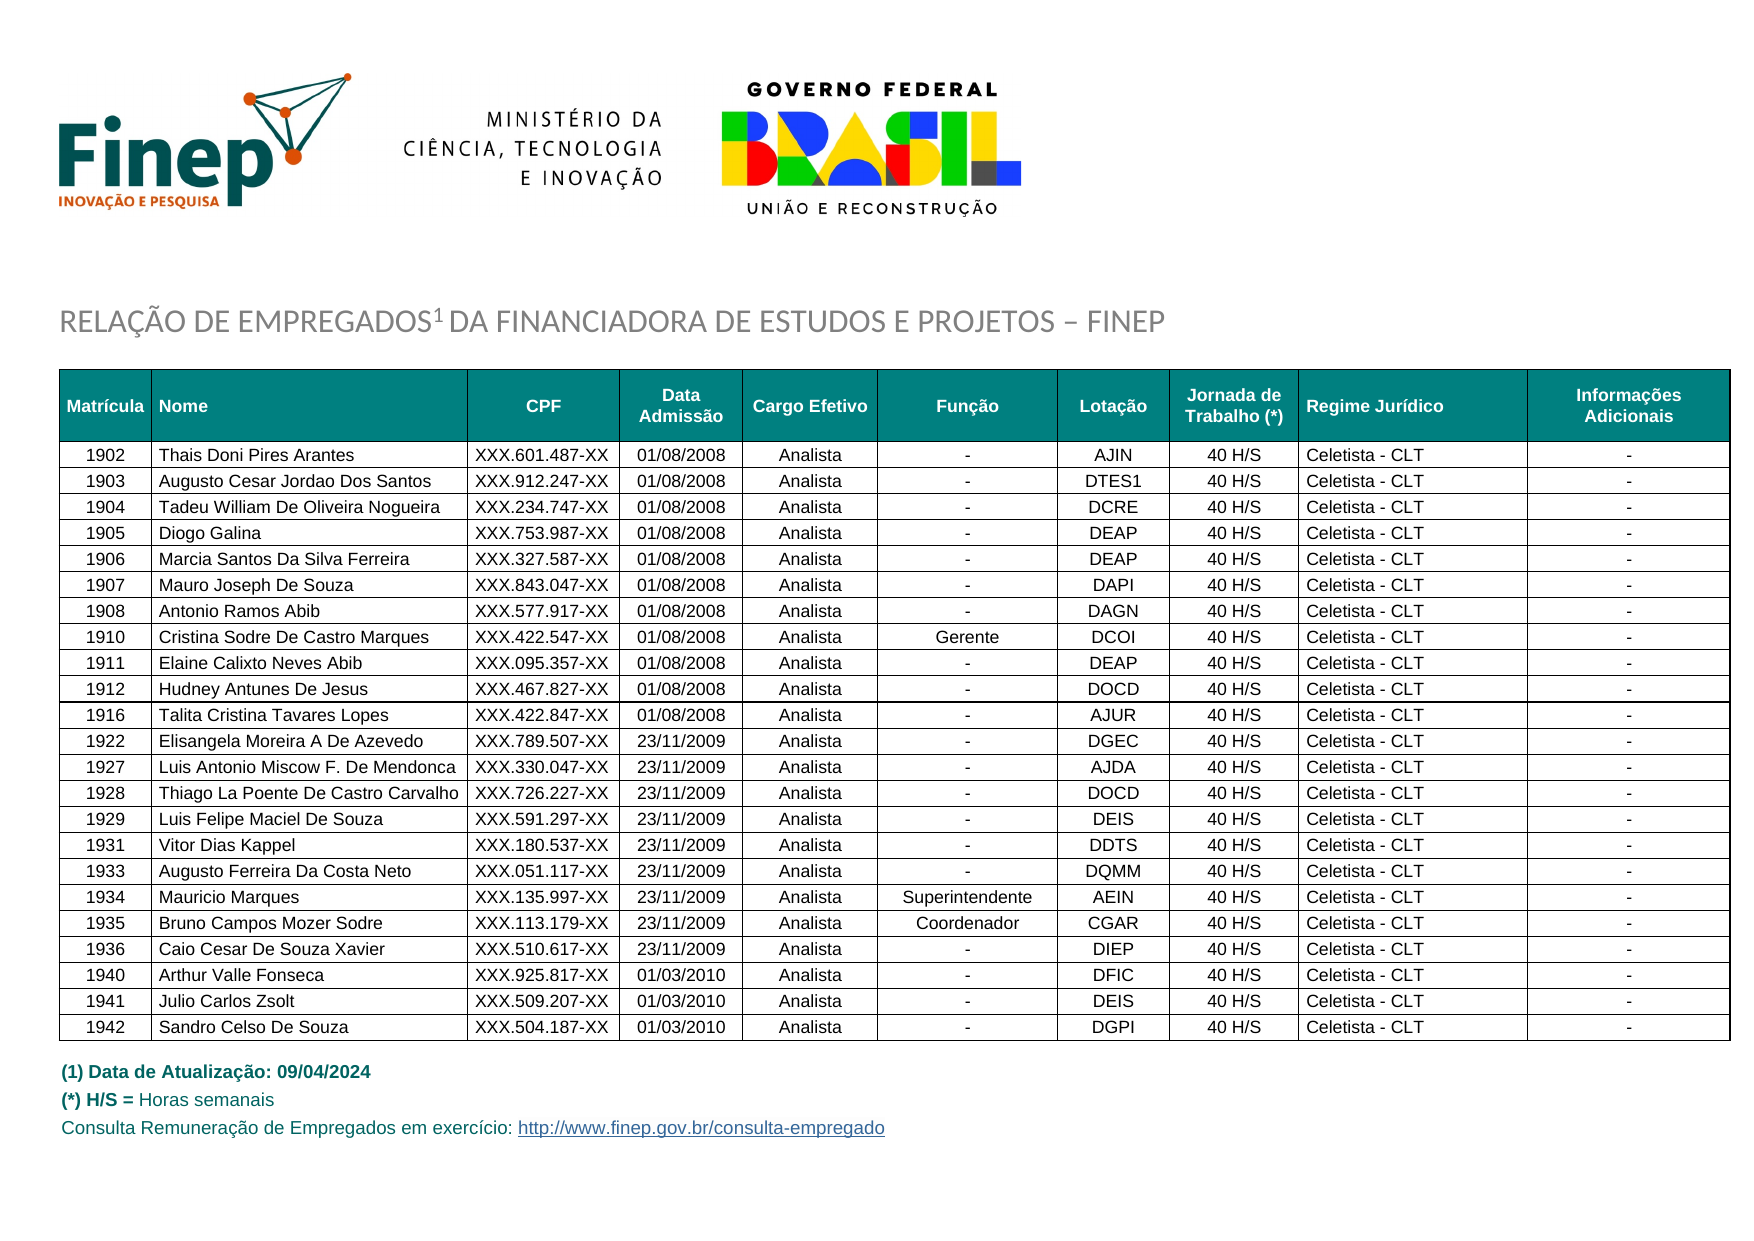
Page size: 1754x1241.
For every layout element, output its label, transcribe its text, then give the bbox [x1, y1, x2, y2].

table_cell Gerente [878, 624, 1057, 649]
table_cell 40 H/S [1170, 520, 1298, 545]
table_cell 1934 [60, 885, 151, 910]
table_cell Analista [743, 703, 877, 727]
table_cell 1904 [60, 494, 151, 519]
table_cell 01/03/2010 [620, 963, 742, 988]
table_cell DEAP [1058, 546, 1169, 571]
table_cell 01/08/2008 [620, 572, 742, 597]
table_cell 1911 [60, 650, 151, 675]
table_cell 01/08/2008 [620, 598, 742, 623]
table_cell Talita Cristina Tavares Lopes [152, 703, 467, 727]
table_header Matrícula [60, 370, 151, 441]
table_cell - [1528, 520, 1729, 545]
table_cell 23/11/2009 [620, 755, 742, 779]
table_cell Elaine Calixto Neves Abib [152, 650, 467, 675]
table_cell 40 H/S [1170, 989, 1298, 1014]
table_cell 1908 [60, 598, 151, 623]
table_cell XXX.925.817-XX [468, 963, 619, 988]
table_cell 40 H/S [1170, 937, 1298, 962]
table_cell 23/11/2009 [620, 729, 742, 753]
table_cell DOCD [1058, 781, 1169, 806]
table_cell Analista [743, 885, 877, 910]
table_cell Augusto Ferreira Da Costa Neto [152, 859, 467, 884]
table_cell 01/08/2008 [620, 468, 742, 493]
table_cell XXX.422.547-XX [468, 624, 619, 649]
table_cell Celetista - CLT [1299, 650, 1527, 675]
table_cell Analista [743, 781, 877, 806]
table_cell 01/08/2008 [620, 650, 742, 675]
table_cell 1922 [60, 729, 151, 753]
table_cell 40 H/S [1170, 624, 1298, 649]
table_cell Analista [743, 807, 877, 832]
table_cell - [878, 963, 1057, 988]
table_cell 40 H/S [1170, 781, 1298, 806]
table_cell Analista [743, 650, 877, 675]
table_cell 01/08/2008 [620, 546, 742, 571]
table_cell - [878, 755, 1057, 779]
table_cell Celetista - CLT [1299, 963, 1527, 988]
table_cell 1907 [60, 572, 151, 597]
table_cell DEAP [1058, 520, 1169, 545]
table_cell Luis Antonio Miscow F. De Mendonca [152, 755, 467, 779]
table_cell Celetista - CLT [1299, 859, 1527, 884]
table_cell XXX.577.917-XX [468, 598, 619, 623]
table_cell Celetista - CLT [1299, 937, 1527, 962]
table_cell - [1528, 989, 1729, 1014]
table_header Nome [152, 370, 467, 441]
table_cell DCRE [1058, 494, 1169, 519]
table_cell XXX.510.617-XX [468, 937, 619, 962]
table_cell Analista [743, 1015, 877, 1040]
table_cell DAPI [1058, 572, 1169, 597]
table_cell 40 H/S [1170, 1015, 1298, 1040]
table_cell Elisangela Moreira A De Azevedo [152, 729, 467, 753]
table_cell - [878, 859, 1057, 884]
table_cell 01/08/2008 [620, 676, 742, 701]
table_cell - [878, 468, 1057, 493]
table_cell Analista [743, 546, 877, 571]
table_cell Hudney Antunes De Jesus [152, 676, 467, 701]
table_cell Analista [743, 963, 877, 988]
table_cell XXX.135.997-XX [468, 885, 619, 910]
table_cell Analista [743, 859, 877, 884]
table_cell - [1528, 1015, 1729, 1040]
table_cell 40 H/S [1170, 468, 1298, 493]
table_cell Analista [743, 989, 877, 1014]
table_cell XXX.234.747-XX [468, 494, 619, 519]
table_cell XXX.095.357-XX [468, 650, 619, 675]
table_cell - [1528, 676, 1729, 701]
table_cell XXX.330.047-XX [468, 755, 619, 779]
table_cell 1902 [60, 442, 151, 467]
table_header Cargo Efetivo [743, 370, 877, 441]
table_cell 1941 [60, 989, 151, 1014]
table_cell DAGN [1058, 598, 1169, 623]
table_cell Augusto Cesar Jordao Dos Santos [152, 468, 467, 493]
table_cell XXX.789.507-XX [468, 729, 619, 753]
table_cell Analista [743, 624, 877, 649]
table_cell 1912 [60, 676, 151, 701]
table_cell Celetista - CLT [1299, 781, 1527, 806]
table_cell - [1528, 755, 1729, 779]
table_cell 40 H/S [1170, 729, 1298, 753]
table_cell Celetista - CLT [1299, 807, 1527, 832]
table_cell DDTS [1058, 833, 1169, 858]
table_cell 40 H/S [1170, 859, 1298, 884]
table_cell 01/08/2008 [620, 703, 742, 727]
table_cell - [1528, 807, 1729, 832]
table_cell - [878, 807, 1057, 832]
table_cell XXX.753.987-XX [468, 520, 619, 545]
table_cell - [1528, 729, 1729, 753]
table_cell Celetista - CLT [1299, 520, 1527, 545]
table_cell - [1528, 859, 1729, 884]
table_header Regime Jurídico [1299, 370, 1527, 441]
table_cell Julio Carlos Zsolt [152, 989, 467, 1014]
table_cell Celetista - CLT [1299, 624, 1527, 649]
table_cell 01/08/2008 [620, 442, 742, 467]
table_cell 40 H/S [1170, 755, 1298, 779]
table_cell - [878, 442, 1057, 467]
table_cell 23/11/2009 [620, 937, 742, 962]
table_cell 01/08/2008 [620, 494, 742, 519]
table_cell 40 H/S [1170, 911, 1298, 936]
table_cell Celetista - CLT [1299, 729, 1527, 753]
table_cell Coordenador [878, 911, 1057, 936]
table_cell Analista [743, 676, 877, 701]
table_cell XXX.509.207-XX [468, 989, 619, 1014]
table_cell Cristina Sodre De Castro Marques [152, 624, 467, 649]
table_cell 1903 [60, 468, 151, 493]
table_cell - [1528, 546, 1729, 571]
table_cell Bruno Campos Mozer Sodre [152, 911, 467, 936]
table_cell DEAP [1058, 650, 1169, 675]
table_cell Celetista - CLT [1299, 1015, 1527, 1040]
table_cell - [1528, 494, 1729, 519]
table_cell Marcia Santos Da Silva Ferreira [152, 546, 467, 571]
table_cell DTES1 [1058, 468, 1169, 493]
table_cell - [1528, 442, 1729, 467]
table_cell - [878, 520, 1057, 545]
table_cell - [878, 494, 1057, 519]
table_cell Analista [743, 494, 877, 519]
table_cell - [1528, 624, 1729, 649]
table_cell 1928 [60, 781, 151, 806]
table_cell 23/11/2009 [620, 833, 742, 858]
table_cell DGEC [1058, 729, 1169, 753]
table_cell - [1528, 963, 1729, 988]
table_cell Caio Cesar De Souza Xavier [152, 937, 467, 962]
table_cell 40 H/S [1170, 807, 1298, 832]
table_cell - [878, 650, 1057, 675]
table_cell Analista [743, 755, 877, 779]
table_cell XXX.591.297-XX [468, 807, 619, 832]
table_cell XXX.504.187-XX [468, 1015, 619, 1040]
table_cell XXX.601.487-XX [468, 442, 619, 467]
table_cell Celetista - CLT [1299, 572, 1527, 597]
table_cell - [1528, 598, 1729, 623]
table_cell 23/11/2009 [620, 781, 742, 806]
table_cell - [878, 598, 1057, 623]
table_cell 1931 [60, 833, 151, 858]
table_cell - [878, 546, 1057, 571]
table_cell DGPI [1058, 1015, 1169, 1040]
table_cell Celetista - CLT [1299, 833, 1527, 858]
table_cell XXX.843.047-XX [468, 572, 619, 597]
table_cell DEIS [1058, 807, 1169, 832]
table_cell XXX.327.587-XX [468, 546, 619, 571]
table_cell 1910 [60, 624, 151, 649]
table_cell Thiago La Poente De Castro Carvalho [152, 781, 467, 806]
table_cell 1936 [60, 937, 151, 962]
table_cell XXX.113.179-XX [468, 911, 619, 936]
table_cell 40 H/S [1170, 494, 1298, 519]
table_cell DOCD [1058, 676, 1169, 701]
table_cell Celetista - CLT [1299, 598, 1527, 623]
table_cell 40 H/S [1170, 442, 1298, 467]
table_cell Celetista - CLT [1299, 885, 1527, 910]
table_cell 40 H/S [1170, 650, 1298, 675]
table_cell Analista [743, 442, 877, 467]
table_cell - [1528, 703, 1729, 727]
table_cell Sandro Celso De Souza [152, 1015, 467, 1040]
table_cell XXX.912.247-XX [468, 468, 619, 493]
table_cell XXX.726.227-XX [468, 781, 619, 806]
table_cell Luis Felipe Maciel De Souza [152, 807, 467, 832]
table_cell Analista [743, 833, 877, 858]
table_cell - [878, 989, 1057, 1014]
table_cell 40 H/S [1170, 963, 1298, 988]
table_cell - [878, 781, 1057, 806]
table_cell Celetista - CLT [1299, 676, 1527, 701]
table_cell 1906 [60, 546, 151, 571]
table_cell 40 H/S [1170, 572, 1298, 597]
table_cell 1905 [60, 520, 151, 545]
table_cell Thais Doni Pires Arantes [152, 442, 467, 467]
table_cell - [878, 676, 1057, 701]
table_cell 40 H/S [1170, 546, 1298, 571]
table_cell Analista [743, 572, 877, 597]
table_cell 01/03/2010 [620, 1015, 742, 1040]
table_cell - [878, 572, 1057, 597]
table_cell 1929 [60, 807, 151, 832]
table_cell AJUR [1058, 703, 1169, 727]
table_cell 23/11/2009 [620, 911, 742, 936]
table_cell CGAR [1058, 911, 1169, 936]
table_cell Tadeu William De Oliveira Nogueira [152, 494, 467, 519]
table_cell 40 H/S [1170, 833, 1298, 858]
table_cell XXX.180.537-XX [468, 833, 619, 858]
table_cell 1933 [60, 859, 151, 884]
table_cell - [1528, 572, 1729, 597]
table_cell Analista [743, 520, 877, 545]
table_cell 23/11/2009 [620, 807, 742, 832]
table_cell 1927 [60, 755, 151, 779]
table_cell DFIC [1058, 963, 1169, 988]
table_cell Celetista - CLT [1299, 911, 1527, 936]
table_cell - [878, 833, 1057, 858]
table_header Informações Adicionais [1528, 370, 1729, 441]
table_cell DQMM [1058, 859, 1169, 884]
table_cell Vitor Dias Kappel [152, 833, 467, 858]
table_cell Celetista - CLT [1299, 468, 1527, 493]
table_cell Celetista - CLT [1299, 755, 1527, 779]
table_cell 40 H/S [1170, 598, 1298, 623]
table_cell 1935 [60, 911, 151, 936]
table_cell DCOI [1058, 624, 1169, 649]
table_cell Mauro Joseph De Souza [152, 572, 467, 597]
table_cell Analista [743, 598, 877, 623]
table_cell 01/08/2008 [620, 520, 742, 545]
table_cell - [1528, 781, 1729, 806]
table_cell 01/08/2008 [620, 624, 742, 649]
table_cell Superintendente [878, 885, 1057, 910]
table_cell XXX.422.847-XX [468, 703, 619, 727]
table_header Lotação [1058, 370, 1169, 441]
table_cell 40 H/S [1170, 885, 1298, 910]
table_cell AJDA [1058, 755, 1169, 779]
table_cell Diogo Galina [152, 520, 467, 545]
table_cell Analista [743, 729, 877, 753]
table_cell Celetista - CLT [1299, 703, 1527, 727]
table_cell - [878, 729, 1057, 753]
table_cell 23/11/2009 [620, 859, 742, 884]
table_cell - [1528, 937, 1729, 962]
table_cell DEIS [1058, 989, 1169, 1014]
table_cell - [878, 703, 1057, 727]
table_cell Mauricio Marques [152, 885, 467, 910]
table_cell - [1528, 885, 1729, 910]
table_cell 01/03/2010 [620, 989, 742, 1014]
table_cell XXX.467.827-XX [468, 676, 619, 701]
table_cell AJIN [1058, 442, 1169, 467]
table_cell - [1528, 650, 1729, 675]
table_cell Celetista - CLT [1299, 442, 1527, 467]
table_cell Arthur Valle Fonseca [152, 963, 467, 988]
table_cell Celetista - CLT [1299, 494, 1527, 519]
table_header Função [878, 370, 1057, 441]
table_header Jornada de Trabalho (*) [1170, 370, 1298, 441]
table_cell DIEP [1058, 937, 1169, 962]
table_cell Analista [743, 911, 877, 936]
table_cell 1940 [60, 963, 151, 988]
table_cell - [1528, 833, 1729, 858]
table_cell AEIN [1058, 885, 1169, 910]
table_cell XXX.051.117-XX [468, 859, 619, 884]
table_cell Analista [743, 937, 877, 962]
table_cell 1916 [60, 703, 151, 727]
table_cell Antonio Ramos Abib [152, 598, 467, 623]
table_cell - [878, 937, 1057, 962]
table_header Data Admissão [620, 370, 742, 441]
table_cell 40 H/S [1170, 676, 1298, 701]
table_header CPF [468, 370, 619, 441]
table_cell Celetista - CLT [1299, 546, 1527, 571]
table_cell Analista [743, 468, 877, 493]
table_cell - [1528, 468, 1729, 493]
table_cell 23/11/2009 [620, 885, 742, 910]
table_cell Celetista - CLT [1299, 989, 1527, 1014]
table_cell - [1528, 911, 1729, 936]
table_cell - [878, 1015, 1057, 1040]
table_cell 40 H/S [1170, 703, 1298, 727]
table_cell 1942 [60, 1015, 151, 1040]
